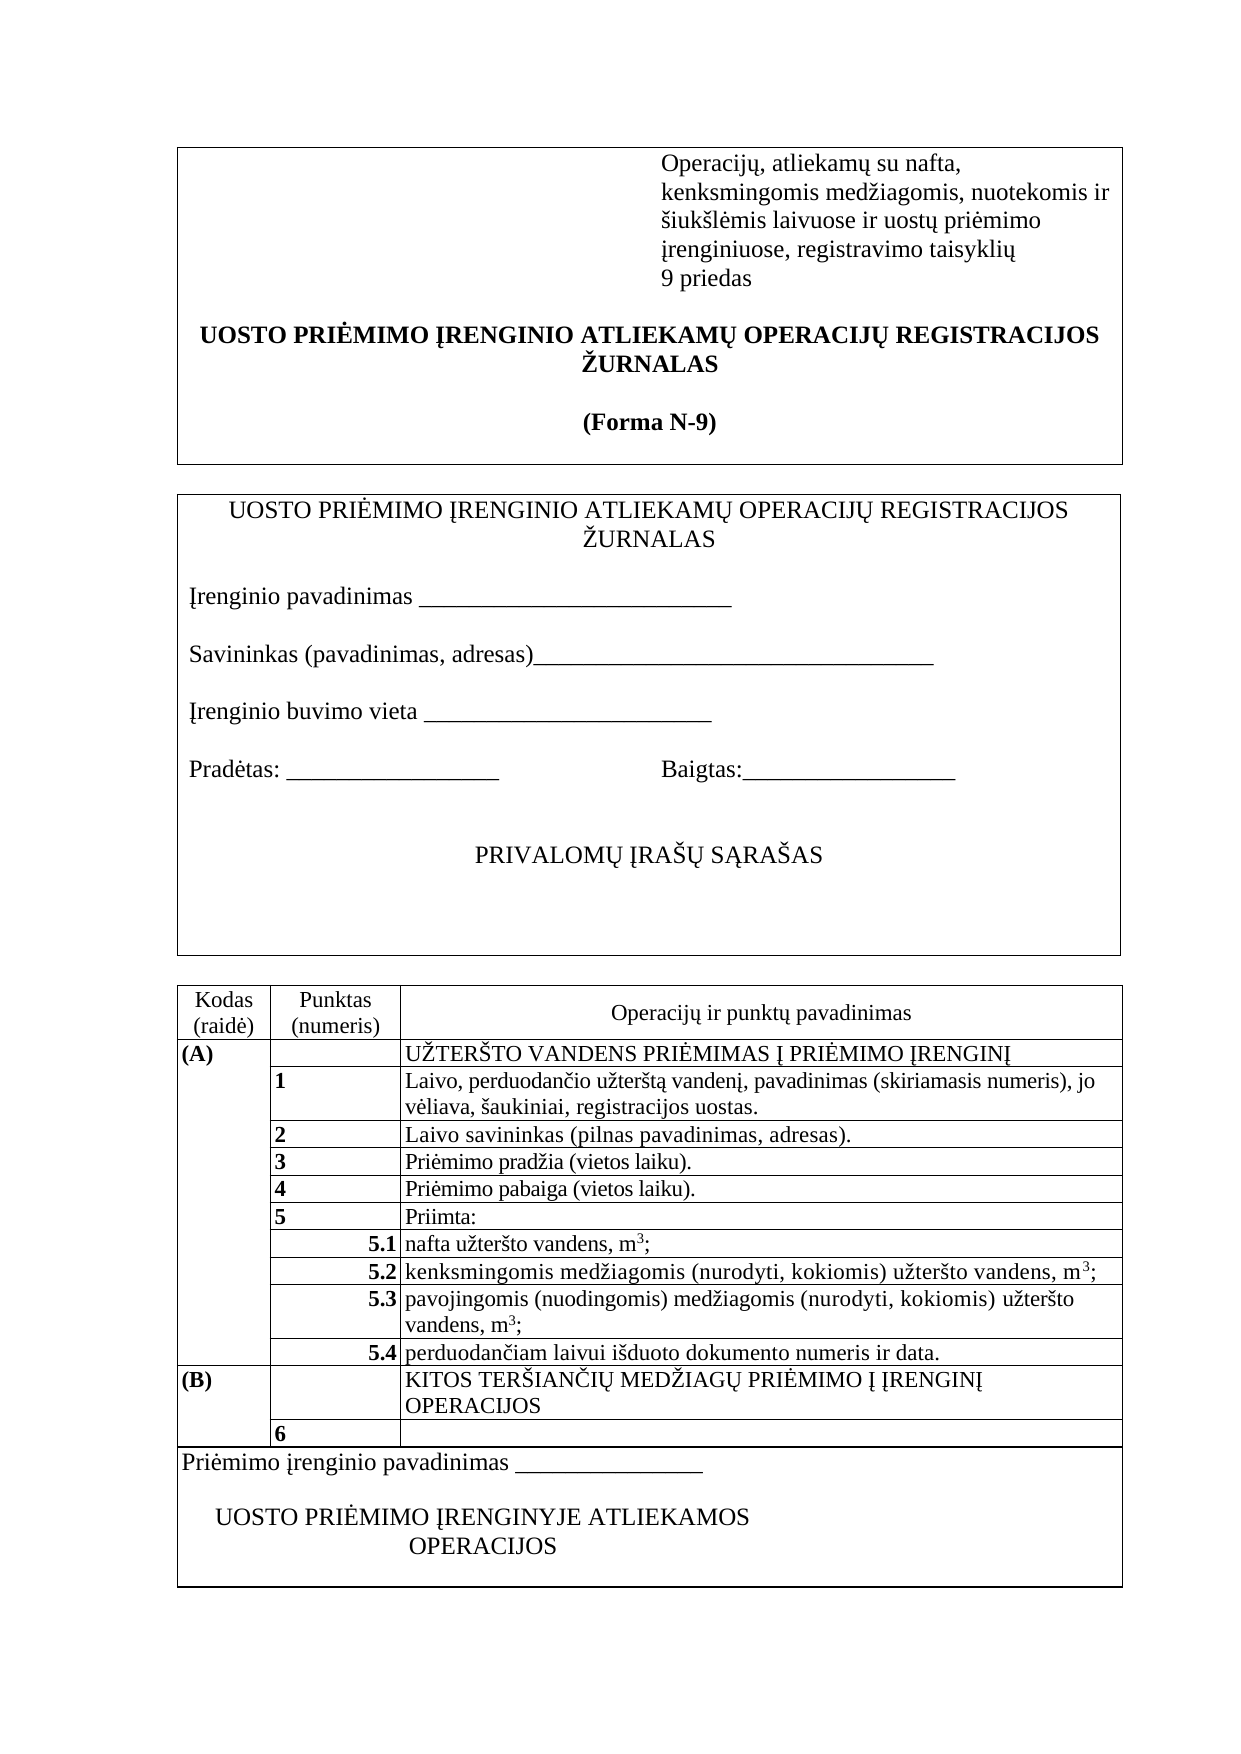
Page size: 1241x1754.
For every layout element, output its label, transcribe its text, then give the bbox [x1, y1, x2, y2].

table_cell [788, 1448, 819, 1586]
table_cell (B) [178, 1366, 270, 1446]
table_header Operacijų ir punktų pavadinimas [401, 986, 1122, 1038]
table_header Operacijų, atliekamų su nafta, kenksmingomis medžiagomis, nuotekomis ir šiukšlėmis laivuose ir uostų priėmimo įrenginiuose, registravimo taisyklių 9 priedas UOSTO PRIĖMIMO ĮRENGINIO ATLIEKAMŲ OPERACIJŲ REGISTRACIJOS ŽURNALAS (Forma N-9) [178, 148, 1122, 464]
table_cell 1 [271, 1067, 400, 1120]
table_cell [401, 1420, 405, 1446]
table_cell [1118, 1420, 1122, 1446]
table_cell [271, 1366, 400, 1419]
table_cell 5.3 [271, 1285, 400, 1338]
table_cell (A) [178, 1040, 270, 1365]
table_cell UŽTERŠTO VANDENS PRIĖMIMAS Į PRIĖMIMO ĮRENGINĮ [401, 1040, 1122, 1066]
table_cell [820, 1448, 1122, 1586]
table_cell [1109, 783, 1120, 811]
table_cell [178, 783, 188, 811]
table_cell PRIVALOMŲ ĮRAŠŲ SĄRAŠAS [178, 811, 1120, 926]
table_header UOSTO PRIĖMIMO ĮRENGINIO ATLIEKAMŲ OPERACIJŲ REGISTRACIJOS ŽURNALAS Įrenginio pavadinimas _________________________ Savininkas (pavadinimas, adresas)________________________________ Įrenginio buvimo vieta _______________________ [178, 495, 1120, 754]
table_cell Priėmimo įrenginio pavadinimas _______________ UOSTO PRIĖMIMO ĮRENGINYJE ATLIEKAMOS OPERACIJOS [178, 1448, 788, 1586]
table_cell [178, 926, 1120, 955]
